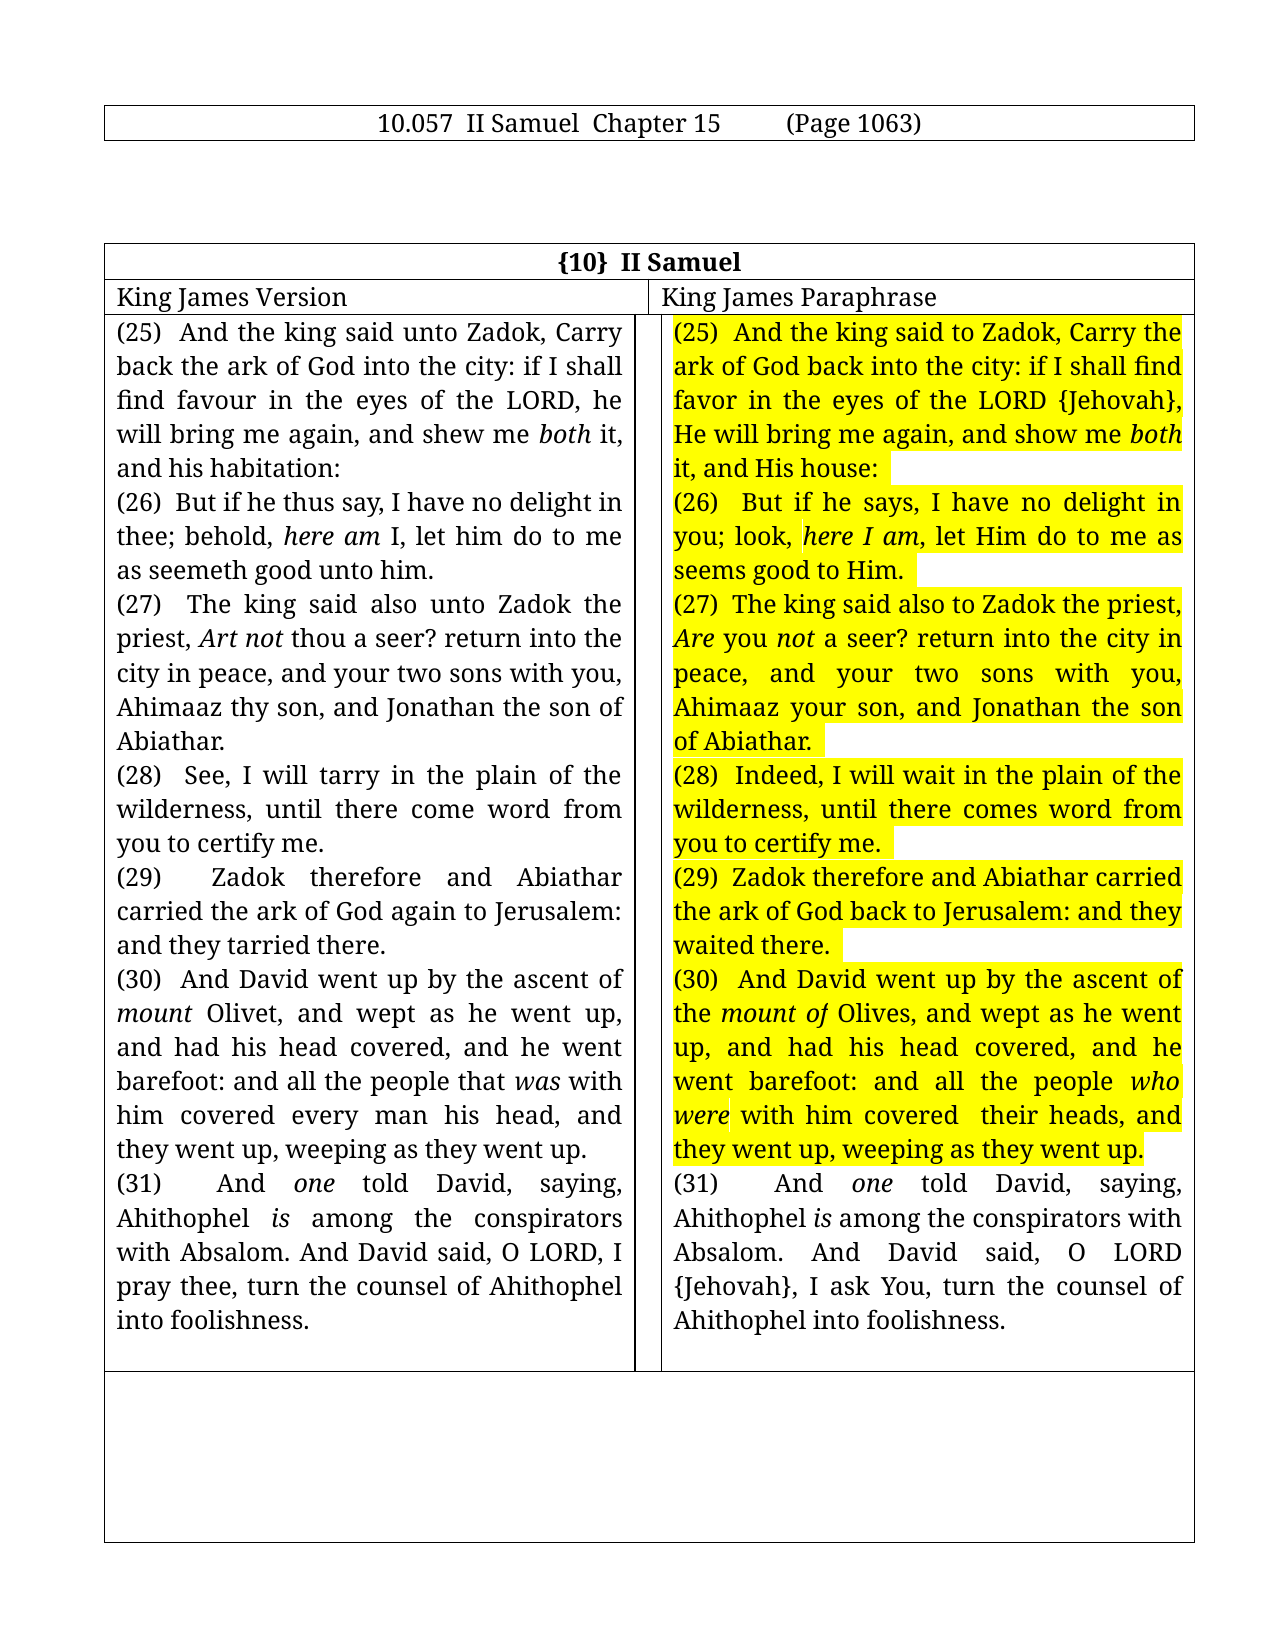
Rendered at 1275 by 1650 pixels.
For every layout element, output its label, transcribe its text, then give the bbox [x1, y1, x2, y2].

table_cell 10.057 II Samuel Chapter 15 (Page 1063) [105, 106, 1194, 140]
table_cell [105, 1372, 1194, 1542]
table_cell (25) And the king said unto Zadok, Carry back the ark of God into the city: if I shall find favour in the eyes of the LORD, he will bring me again, and shew me both it, and his habitation: (26) But if he thus say, I have no delight in thee; behold, here am I, let him do to me as seemeth good unto him. (27) The king said also unto Zadok the priest, Art not thou a seer? return into the city in peace, and your two sons with you, Ahimaaz thy son, and Jonathan the son of Abiathar. (28) See, I will tarry in the plain of the wilderness, until there come word from you to certify me. (29) Zadok therefore and Abiathar carried the ark of God again to Jerusalem: and they tarried there. (30) And David went up by the ascent of mount Olivet, and wept as he went up, and had his head covered, and he went barefoot: and all the people that was with him covered every man his head, and they went up, weeping as they went up. (31) And one told David, saying, Ahithophel is among the conspirators with Absalom. And David said, O LORD, I pray thee, turn the counsel of Ahithophel into foolishness. [105, 315, 634, 1371]
table_cell [636, 315, 661, 1371]
table_header {10} II Samuel [105, 244, 1194, 278]
table_cell King James Paraphrase [649, 280, 1194, 313]
table_cell King James Version [105, 280, 648, 313]
table_cell (25) And the king said to Zadok, Carry the ark of God back into the city: if I shall find favor in the eyes of the LORD {Jehovah}, He will bring me again, and show me both it, and His house: (26) But if he says, I have no delight in you; look, here I am, let Him do to me as seems good to Him. (27) The king said also to Zadok the priest, Are you not a seer? return into the city in peace, and your two sons with you, Ahimaaz your son, and Jonathan the son of Abiathar. (28) Indeed, I will wait in the plain of the wilderness, until there comes word from you to certify me. (29) Zadok therefore and Abiathar carried the ark of God back to Jerusalem: and they waited there. (30) And David went up by the ascent of the mount of Olives, and wept as he went up, and had his head covered, and he went barefoot: and all the people who were with him covered their heads, and they went up, weeping as they went up. (31) And one told David, saying, Ahithophel is among the conspirators with Absalom. And David said, O LORD {Jehovah}, I ask You, turn the counsel of Ahithophel into foolishness. [662, 315, 1194, 1371]
